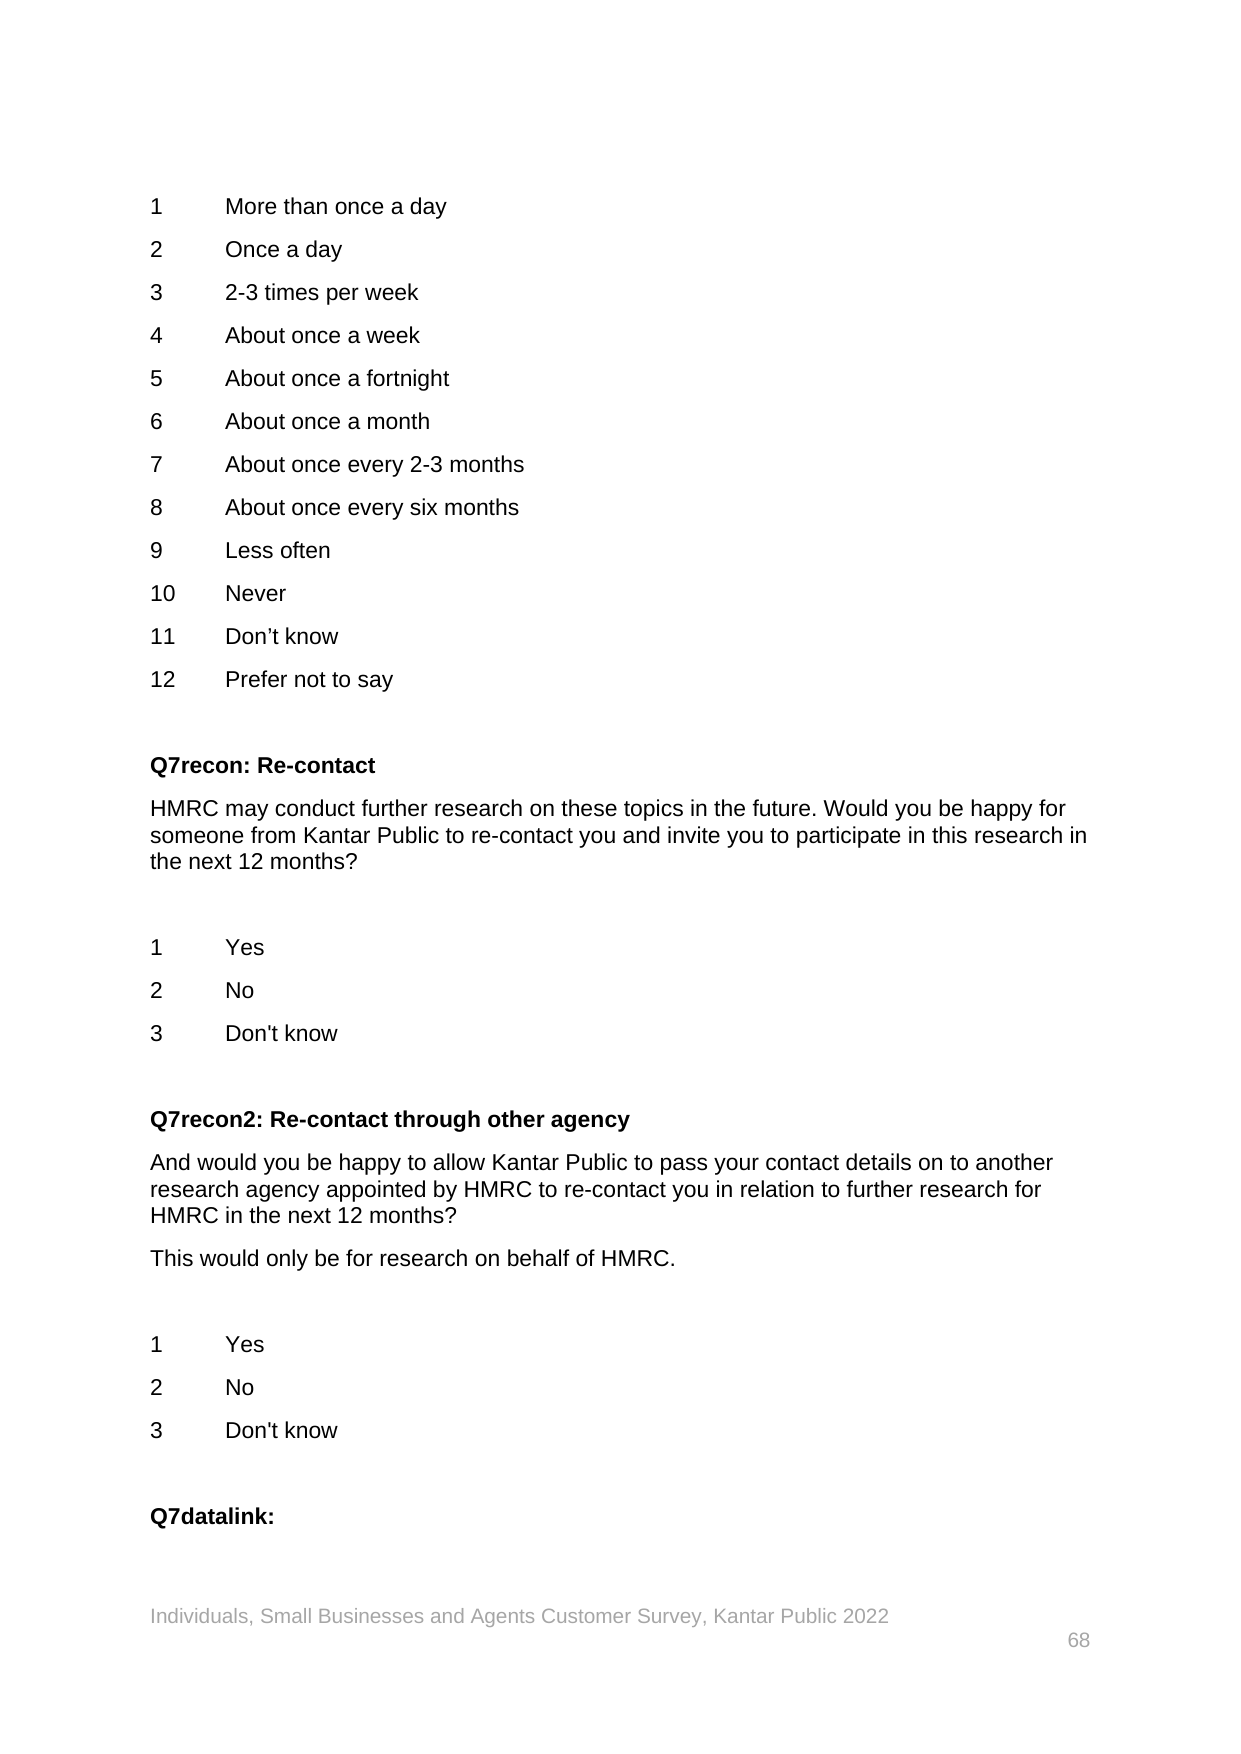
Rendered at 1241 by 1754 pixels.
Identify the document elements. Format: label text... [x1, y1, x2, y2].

text And would you be happy to allow Kantar Public to pass your contact details on to another research agency appointed by HMRC to re-contact you in relation to further research for HMRC in the next 12 months? [150, 1149, 1090, 1228]
text Q7recon2: Re-contact through other agency [150, 1106, 1090, 1132]
text 1 Yes [150, 1331, 1090, 1357]
text 11 Don’t know [150, 623, 1090, 649]
text 4 About once a week [150, 322, 1090, 348]
text 9 Less often [150, 537, 1090, 563]
text 5 About once a fortnight [150, 365, 1090, 391]
text 2 Once a day [150, 236, 1090, 262]
text 7 About once every 2-3 months [150, 451, 1090, 477]
text 2 No [150, 977, 1090, 1003]
text This would only be for research on behalf of HMRC. [150, 1245, 1090, 1271]
text 8 About once every six months [150, 494, 1090, 521]
text 3 2-3 times per week [150, 279, 1090, 305]
text 2 No [150, 1374, 1090, 1400]
text HMRC may conduct further research on these topics in the future. Would you be happy for someone from Kantar Public to re-contact you and invite you to participate in this research in the next 12 months? [150, 795, 1090, 874]
text 3 Don't know [150, 1417, 1090, 1443]
text 10 Never [150, 580, 1090, 607]
text 3 Don't know [150, 1020, 1090, 1046]
text 12 Prefer not to say [150, 666, 1090, 693]
text 1 More than once a day [150, 193, 1090, 219]
text 6 About once a month [150, 408, 1090, 434]
text Q7datalink: [150, 1503, 1090, 1529]
text Q7recon: Re-contact [150, 752, 1090, 779]
text 1 Yes [150, 934, 1090, 960]
